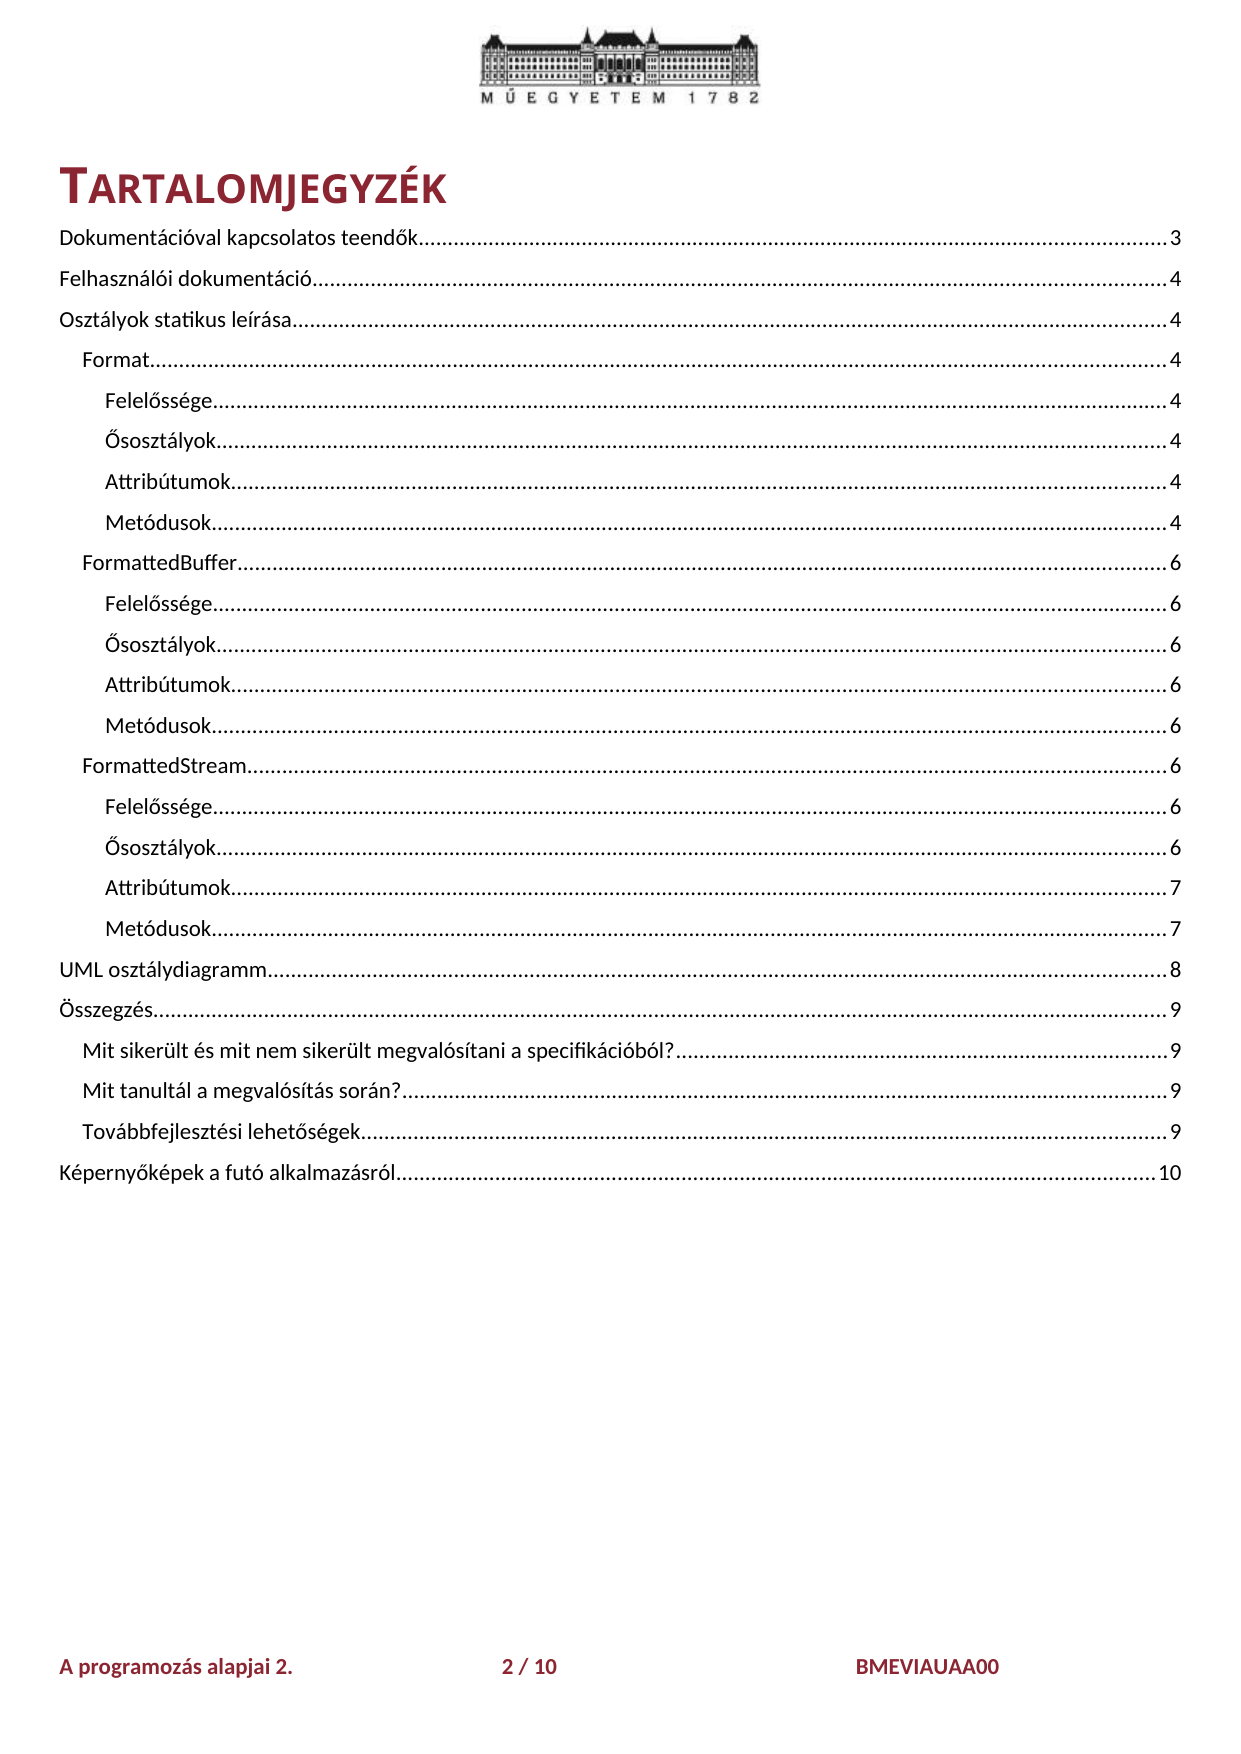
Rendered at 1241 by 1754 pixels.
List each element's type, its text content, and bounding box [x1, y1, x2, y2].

text Összegzés 9 [59, 995, 1181, 1023]
text Továbbfejlesztési lehetőségek 9 [82, 1117, 1181, 1145]
picture [478, 25, 762, 107]
subtitle Tartalomjegyzék [59, 150, 1181, 218]
text UML osztálydiagramm 8 [59, 955, 1181, 983]
text Metódusok 6 [105, 711, 1181, 739]
text Osztályok statikus leírása 4 [59, 305, 1181, 333]
text FormattedStream 6 [82, 752, 1181, 780]
text Mit sikerült és mit nem sikerült megvalósítani a specifikációból? 9 [82, 1036, 1181, 1064]
text Képernyőképek a futó alkalmazásról 10 [59, 1158, 1181, 1186]
text Format 4 [82, 345, 1181, 373]
text Attribútumok 7 [105, 873, 1181, 902]
text Attribútumok 4 [105, 467, 1181, 495]
text Attribútumok 6 [105, 670, 1181, 698]
text Ősosztályok 6 [105, 833, 1181, 861]
text Felelőssége 6 [105, 589, 1181, 617]
text Felhasználói dokumentáció 4 [59, 264, 1181, 292]
text Ősosztályok 6 [105, 630, 1181, 658]
text Metódusok 4 [105, 508, 1181, 536]
text Metódusok 7 [105, 914, 1181, 942]
text Ősosztályok 4 [105, 427, 1181, 455]
text Felelőssége 6 [105, 792, 1181, 820]
text FormattedBuffer 6 [82, 548, 1181, 577]
text Felelőssége 4 [105, 386, 1181, 414]
text Mit tanultál a megvalósítás során? 9 [82, 1077, 1181, 1105]
text Dokumentációval kapcsolatos teendők 3 [59, 223, 1181, 252]
